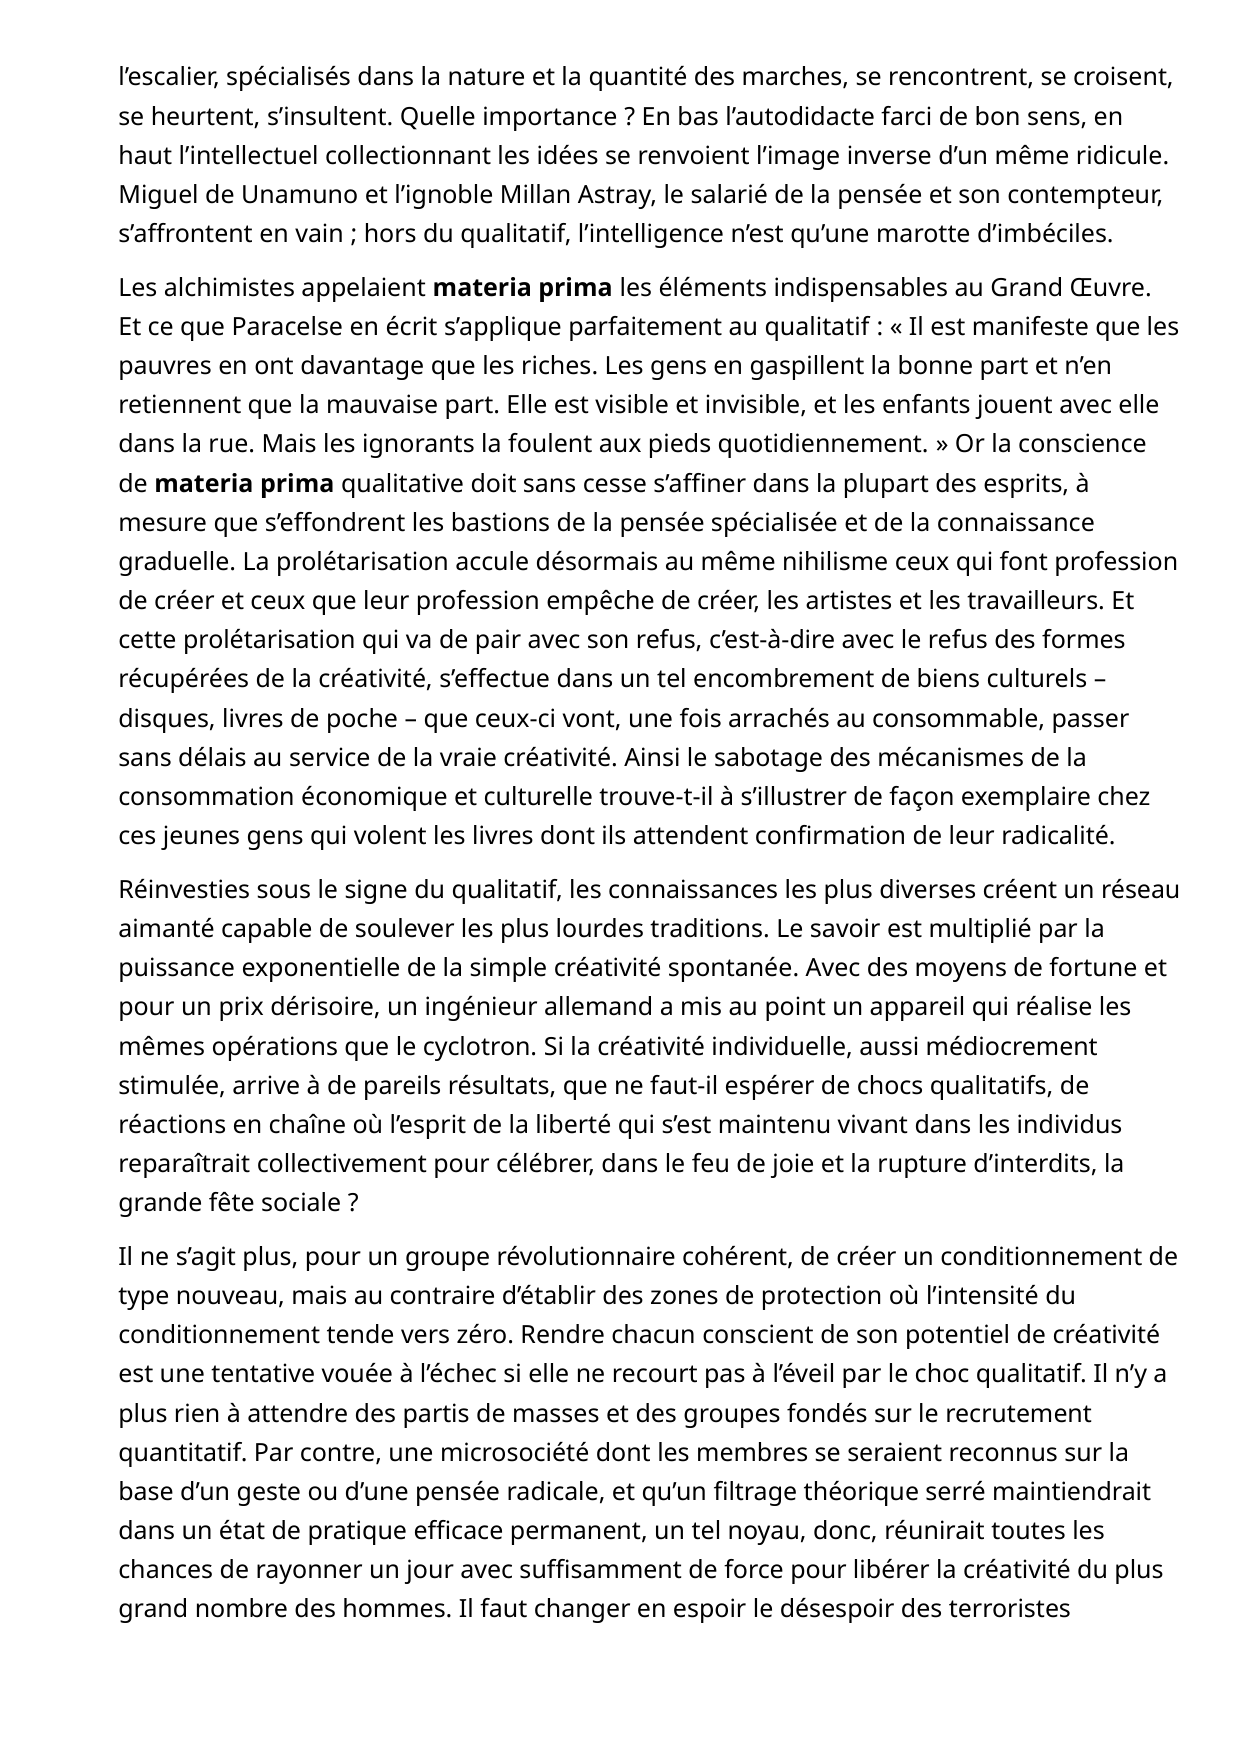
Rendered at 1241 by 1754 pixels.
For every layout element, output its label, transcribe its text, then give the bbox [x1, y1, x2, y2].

text Les alchimistes appelaient materia prima les éléments indispensables au Grand Œuvre. Et ce que Paracelse en écrit s’applique parfaitement au qualitatif : « Il est manifeste que les pauvres en ont davantage que les riches. Les gens en gaspillent la bonne part et n’en retiennent que la mauvaise part. Elle est visible et invisible, et les enfants jouent avec elle dans la rue. Mais les ignorants la foulent aux pieds quotidiennement. » Or la conscience de materia prima qualitative doit sans cesse s’affiner dans la plupart des esprits, à mesure que s’effondrent les bastions de la pensée spécialisée et de la connaissance graduelle. La prolétarisation accule désormais au même nihilisme ceux qui font profession de créer et ceux que leur profession empêche de créer, les artistes et les travailleurs. Et cette prolétarisation qui va de pair avec son refus, c’est-à-dire avec le refus des formes récupérées de la créativité, s’effectue dans un tel encombrement de biens culturels – disques, livres de poche – que ceux-ci vont, une fois arrachés au consommable, passer sans délais au service de la vraie créativité. Ainsi le sabotage des mécanismes de la consommation économique et culturelle trouve-t-il à s’illustrer de façon exemplaire chez ces jeunes gens qui volent les livres dont ils attendent confirmation de leur radicalité. [118, 269, 1181, 852]
text Il ne s’agit plus, pour un groupe révolutionnaire cohérent, de créer un conditionnement de type nouveau, mais au contraire d’établir des zones de protection où l’intensité du conditionnement tende vers zéro. Rendre chacun conscient de son potentiel de créativité est une tentative vouée à l’échec si elle ne recourt pas à l’éveil par le choc qualitatif. Il n’y a plus rien à attendre des partis de masses et des groupes fondés sur le recrutement quantitatif. Par contre, une microsociété dont les membres se seraient reconnus sur la base d’un geste ou d’une pensée radicale, et qu’un filtrage théorique serré maintiendrait dans un état de pratique efficace permanent, un tel noyau, donc, réunirait toutes les chances de rayonner un jour avec suffisamment de force pour libérer la créativité du plus grand nombre des hommes. Il faut changer en espoir le désespoir des terroristes [118, 1239, 1181, 1625]
text Réinvesties sous le signe du qualitatif, les connaissances les plus diverses créent un réseau aimanté capable de soulever les plus lourdes traditions. Le savoir est multiplié par la puissance exponentielle de la simple créativité spontanée. Avec des moyens de fortune et pour un prix dérisoire, un ingénieur allemand a mis au point un appareil qui réalise les mêmes opérations que le cyclotron. Si la créativité individuelle, aussi médiocrement stimulée, arrive à de pareils résultats, que ne faut-il espérer de chocs qualitatifs, de réactions en chaîne où l’esprit de la liberté qui s’est maintenu vivant dans les individus reparaîtrait collectivement pour célébrer, dans le feu de joie et la rupture d’interdits, la grande fête sociale ? [118, 872, 1181, 1219]
text l’escalier, spécialisés dans la nature et la quantité des marches, se rencontrent, se croisent, se heurtent, s’insultent. Quelle importance ? En bas l’autodidacte farci de bon sens, en haut l’intellectuel collectionnant les idées se renvoient l’image inverse d’un même ridicule. Miguel de Unamuno et l’ignoble Millan Astray, le salarié de la pensée et son contempteur, s’affrontent en vain ; hors du qualitatif, l’intelligence n’est qu’une marotte d’imbéciles. [118, 59, 1181, 250]
